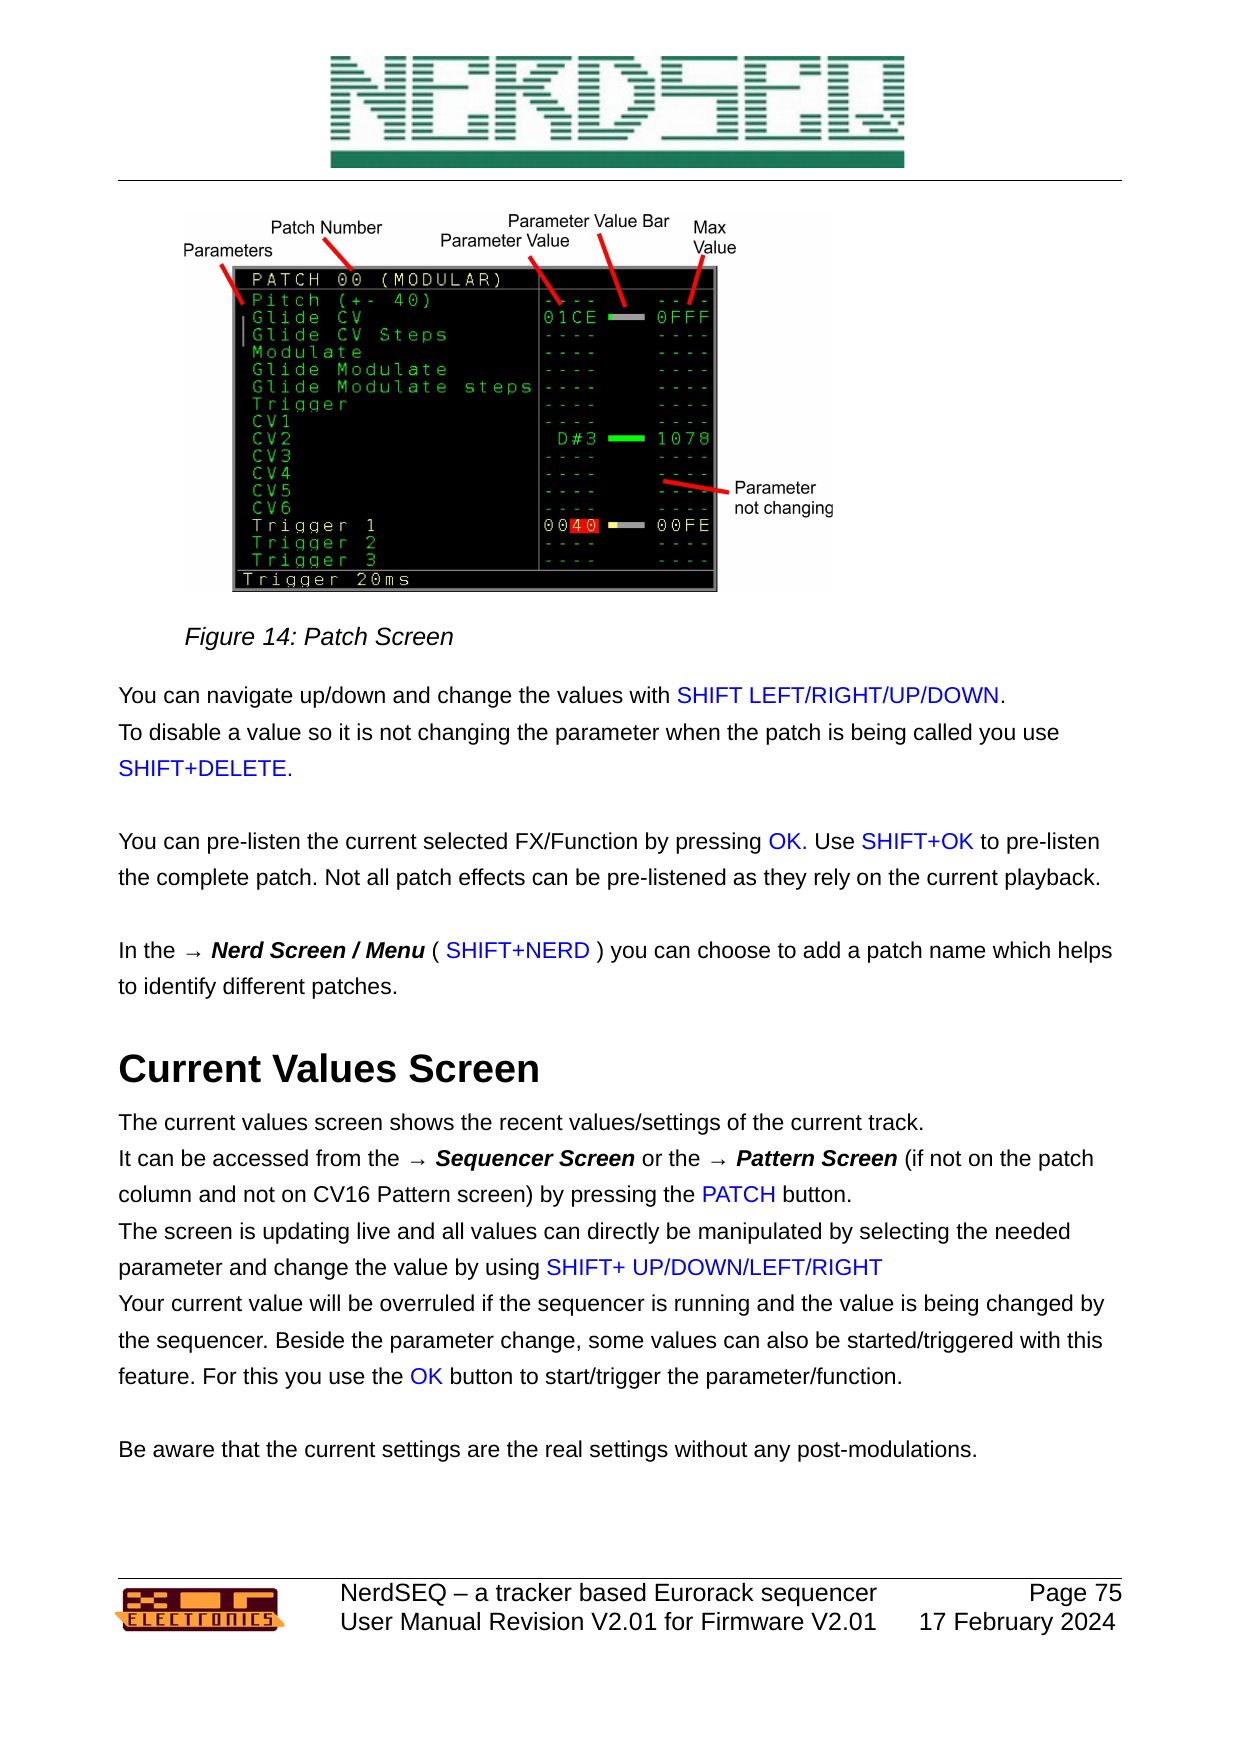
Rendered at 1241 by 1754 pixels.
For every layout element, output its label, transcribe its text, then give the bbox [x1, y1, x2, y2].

text It can be accessed from the → Sequencer Screen or the → Pattern Screen (if not on the patch column and not on CV16 Pattern screen) by pressing the PATCH button. [118, 1145, 1122, 1208]
text Your current value will be overruled if the sequencer is running and the value is being changed by the sequencer. Beside the parameter change, some values can also be started/triggered with this feature. For this you use the OK button to start/trigger the parameter/function. [118, 1290, 1122, 1389]
text To disable a value so it is not changing the parameter when the patch is being called you use SHIFT+DELETE. [118, 718, 1122, 781]
picture [330, 56, 905, 168]
text In the → Nerd Screen / Menu ( SHIFT+NERD ) you can choose to add a patch name which helps to identify different patches. [118, 937, 1122, 999]
text You can navigate up/down and change the values with SHIFT LEFT/RIGHT/UP/DOWN. [118, 682, 1122, 708]
text Figure 14: Patch Screen [184, 622, 975, 651]
picture [115, 1584, 285, 1634]
picture [184, 214, 833, 592]
text The current values screen shows the recent values/settings of the current track. [118, 1109, 1122, 1135]
subtitle Current Values Screen [118, 1046, 1122, 1091]
text The screen is updating live and all values can directly be manipulated by selecting the needed parameter and change the value by using SHIFT+ UP/DOWN/LEFT/RIGHT [118, 1218, 1122, 1280]
text You can pre-listen the current selected FX/Function by pressing OK. Use SHIFT+OK to pre-listen the complete patch. Not all patch effects can be pre-listened as they rely on the current playback. [118, 828, 1122, 890]
text Be aware that the current settings are the real settings without any post-modulations. [118, 1436, 1122, 1462]
